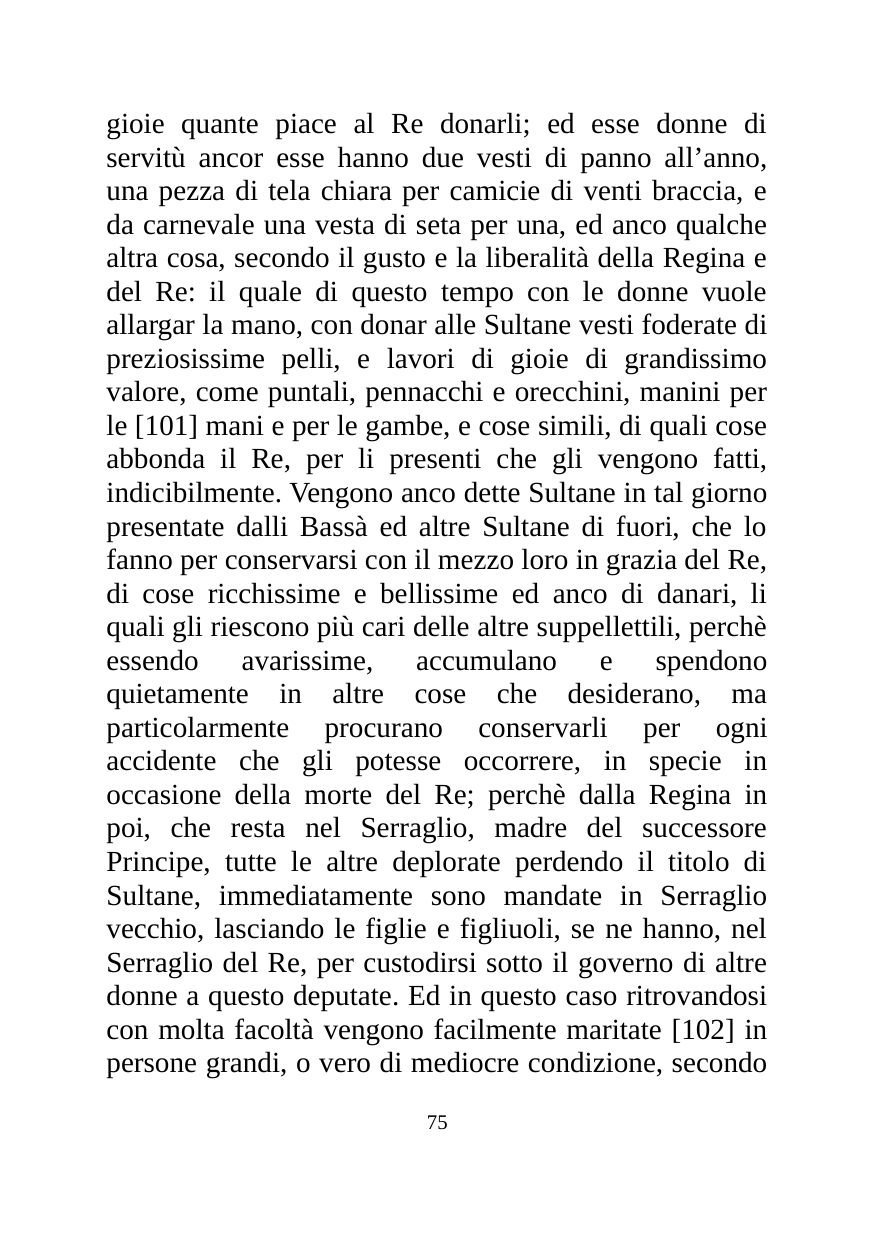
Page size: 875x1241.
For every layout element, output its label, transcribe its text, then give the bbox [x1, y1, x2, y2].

text gioie quante piace al Re donarli; ed esse donne di servitù ancor esse hanno due vesti di panno all’anno, una pezza di tela chiara per camicie di venti braccia, e da carnevale una vesta di seta per una, ed anco qualche altra cosa, secondo il gusto e la liberalità della Regina e del Re: il quale di questo tempo con le donne vuole allargar la mano, con donar alle Sultane vesti foderate di preziosissime pelli, e lavori di gioie di grandissimo valore, come puntali, pennacchi e orecchini, manini per le [101] mani e per le gambe, e cose simili, di quali cose abbonda il Re, per li presenti che gli vengono fatti, indicibilmente. Vengono anco dette Sultane in tal giorno presentate dalli Bassà ed altre Sultane di fuori, che lo fanno per conservarsi con il mezzo loro in grazia del Re, di cose ricchissime e bellissime ed anco di danari, li quali gli riescono più cari delle altre suppellettili, perchè essendo avarissime, accumulano e spendono quietamente in altre cose che desiderano, ma particolarmente procurano conservarli per ogni accidente che gli potesse occorrere, in specie in occasione della morte del Re; perchè dalla Regina in poi, che resta nel Serraglio, madre del successore Principe, tutte le altre deplorate perdendo il titolo di Sultane, immediatamente sono mandate in Serraglio vecchio, lasciando le figlie e figliuoli, se ne hanno, nel Serraglio del Re, per custodirsi sotto il governo di altre donne a questo deputate. Ed in questo caso ritrovandosi con molta facoltà vengono facilmente maritate [102] in persone grandi, o vero di mediocre condizione, secondo [106, 106, 768, 1079]
